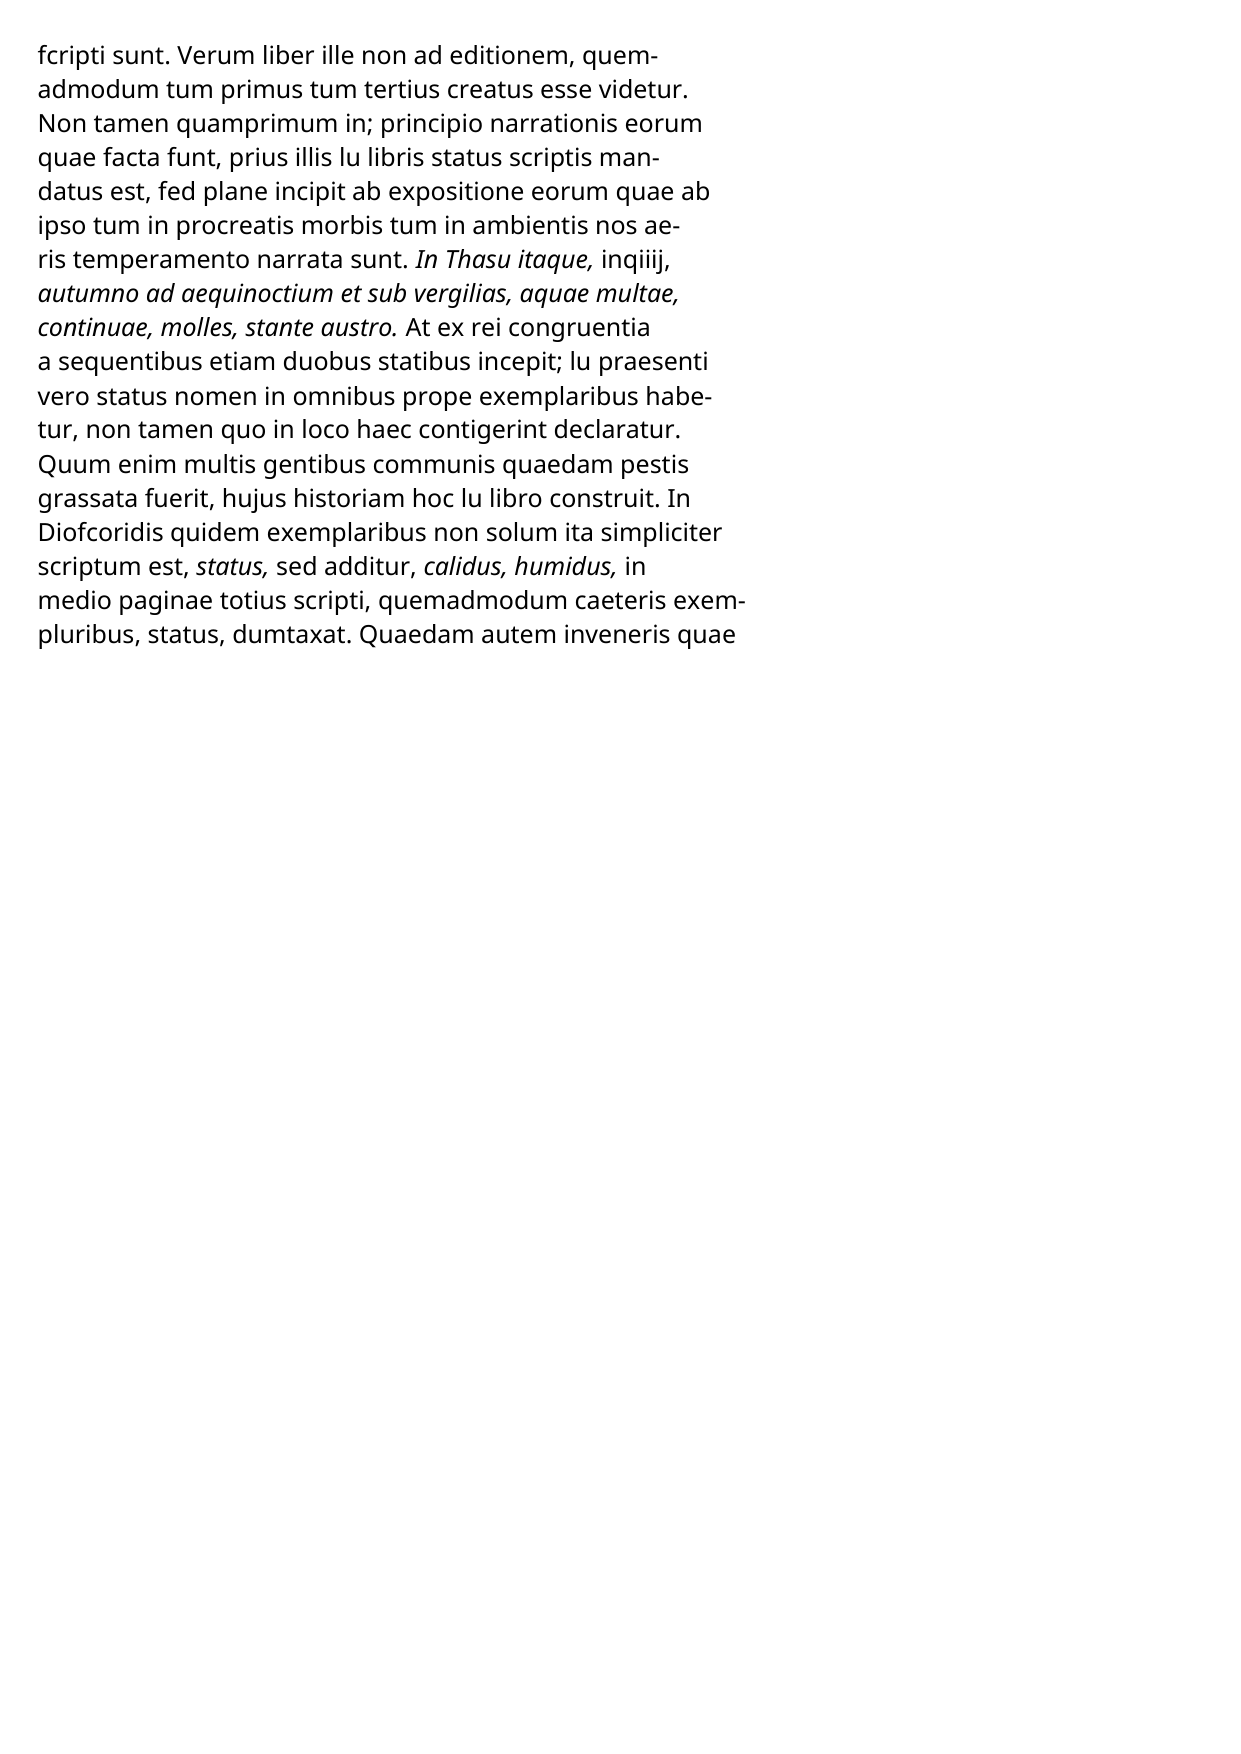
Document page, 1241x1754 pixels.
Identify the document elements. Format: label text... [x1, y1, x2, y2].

text fcripti sunt. Verum liber ille non ad editionem, quem- admodum tum primus tum tertius creatus esse videtur. Non tamen quamprimum in; principio narrationis eorum quae facta funt, prius illis lu libris status scriptis man- datus est, fed plane incipit ab expositione eorum quae ab ipso tum in procreatis morbis tum in ambientis nos ae- ris temperamento narrata sunt. In Thasu itaque, inqiiij, autumno ad aequinoctium et sub vergilias, aquae multae, continuae, molles, stante austro. At ex rei congruentia a sequentibus etiam duobus statibus incepit; lu praesenti vero status nomen in omnibus prope exemplaribus habe- tur, non tamen quo in loco haec contigerint declaratur. Quum enim multis gentibus communis quaedam pestis grassata fuerit, hujus historiam hoc lu libro construit. In Diofcoridis quidem exemplaribus non solum ita simpliciter scriptum est, status, sed additur, calidus, humidus, in medio paginae totius scripti, quemadmodum caeteris exem- pluribus, status, dumtaxat. Quaedam autem inveneris quae [37, 37, 1203, 651]
